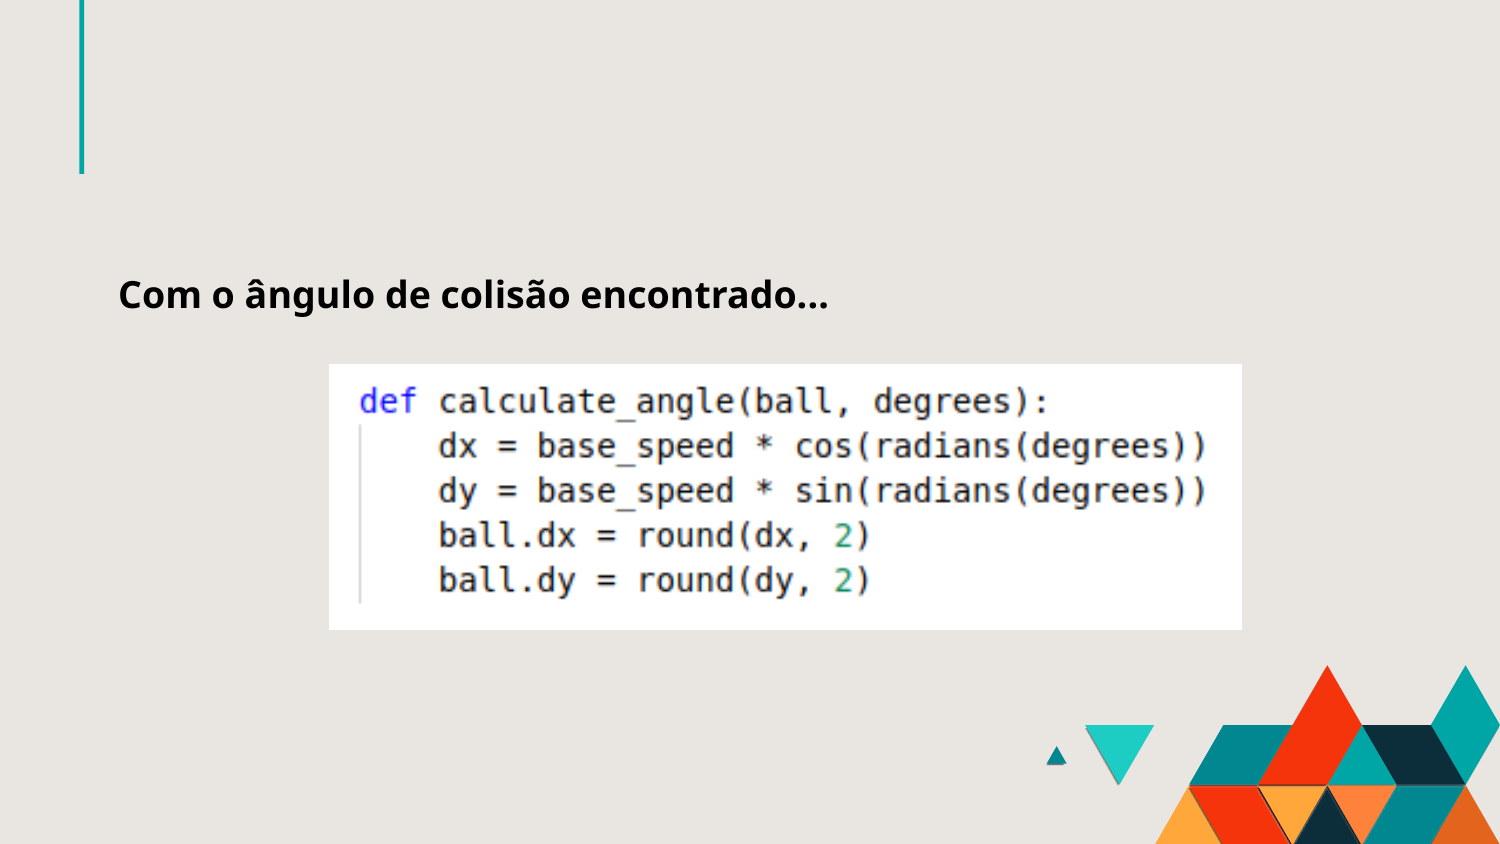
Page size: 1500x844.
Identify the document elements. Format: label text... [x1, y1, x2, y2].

text_box Com o ângulo de colisão encontrado... [103, 233, 1205, 328]
picture [329, 364, 1242, 630]
